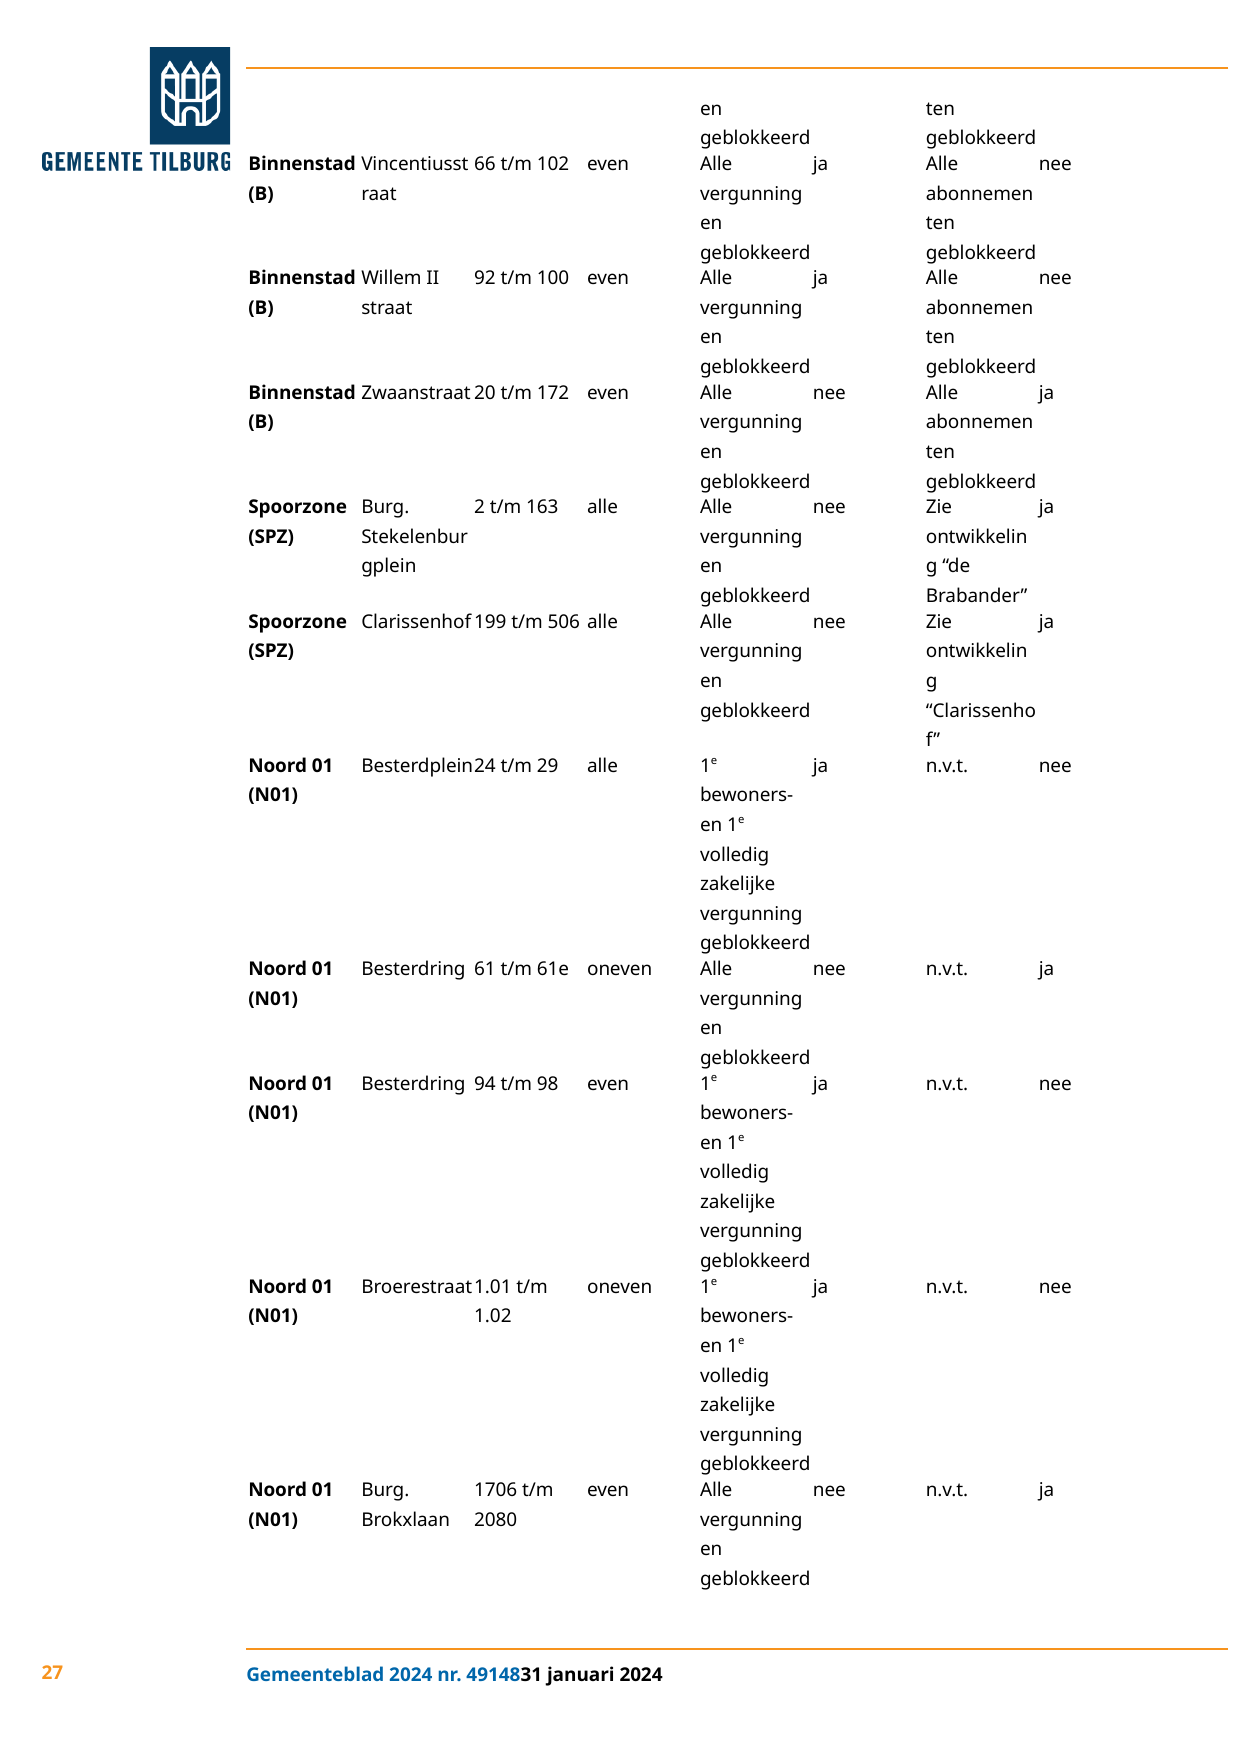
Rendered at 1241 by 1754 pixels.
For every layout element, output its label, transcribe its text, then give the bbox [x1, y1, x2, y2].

table_cell Alle abonnementen geblokkeerd [926, 379, 1038, 493]
table_cell Besterdring [361, 1070, 474, 1273]
table_cell 20 t/m 172 [474, 379, 587, 493]
table_cell Noord 01 (N01) [248, 1273, 361, 1476]
table_cell even [587, 150, 700, 264]
table_cell Alle vergunningen geblokkeerd [700, 494, 813, 608]
table_cell ten geblokkeerd [926, 95, 1038, 150]
table_cell en geblokkeerd [700, 95, 813, 150]
table_cell even [587, 265, 700, 379]
table_cell Burg. Stekelenburgplein [361, 494, 474, 608]
table_cell Spoorzone (SPZ) [248, 608, 361, 752]
table_cell n.v.t. [926, 1476, 1038, 1591]
table_cell Alle vergunningen geblokkeerd [700, 1476, 813, 1591]
table_cell Noord 01 (N01) [248, 1070, 361, 1273]
table_cell [587, 95, 700, 150]
table_cell alle [587, 752, 700, 955]
table_cell ja [813, 265, 926, 379]
table_cell even [587, 1476, 700, 1591]
table_cell n.v.t. [926, 1273, 1038, 1476]
table_cell Clarissenhof [361, 608, 474, 752]
table_cell 2 t/m 163 [474, 494, 587, 608]
table_cell Broerestraat [361, 1273, 474, 1476]
table_cell ja [813, 752, 926, 955]
table_cell [361, 95, 474, 150]
table_cell n.v.t. [926, 752, 1038, 955]
table_cell [248, 95, 361, 150]
table_cell 61 t/m 61e [474, 955, 587, 1070]
table_cell ja [813, 1070, 926, 1273]
table_cell nee [813, 379, 926, 493]
table_cell alle [587, 608, 700, 752]
table_cell 1706 t/m 2080 [474, 1476, 587, 1591]
table_cell Alle vergunningen geblokkeerd [700, 150, 813, 264]
table_cell nee [1039, 1273, 1152, 1476]
table_cell ja [813, 150, 926, 264]
table_cell oneven [587, 1273, 700, 1476]
table_cell Zie ontwikkeling “de Brabander” [926, 494, 1038, 608]
table_cell 1.01 t/m 1.02 [474, 1273, 587, 1476]
table_cell 1e bewoners- en 1e volledig zakelijke vergunning geblokkeerd [700, 752, 813, 955]
table_cell 1e bewoners- en 1e volledig zakelijke vergunning geblokkeerd [700, 1273, 813, 1476]
table_cell nee [1039, 752, 1152, 955]
table_cell 92 t/m 100 [474, 265, 587, 379]
table_cell Burg. Brokxlaan [361, 1476, 474, 1591]
table_cell ja [1039, 608, 1152, 752]
table_cell nee [813, 955, 926, 1070]
table_cell [474, 95, 587, 150]
table_cell even [587, 1070, 700, 1273]
table_cell [1039, 95, 1152, 150]
table_cell Binnenstad (B) [248, 150, 361, 264]
table_cell ja [1039, 1476, 1152, 1591]
table_cell Noord 01 (N01) [248, 752, 361, 955]
table_cell 1e bewoners- en 1e volledig zakelijke vergunning geblokkeerd [700, 1070, 813, 1273]
table_cell even [587, 379, 700, 493]
table_cell Noord 01 (N01) [248, 1476, 361, 1591]
table_cell nee [1039, 1070, 1152, 1273]
table_cell Willem II straat [361, 265, 474, 379]
table_cell Zwaanstraat [361, 379, 474, 493]
table_cell Besterdplein [361, 752, 474, 955]
table_cell nee [1039, 150, 1152, 264]
table_cell Alle abonnementen geblokkeerd [926, 150, 1038, 264]
table_cell 66 t/m 102 [474, 150, 587, 264]
table_cell Binnenstad (B) [248, 379, 361, 493]
table_cell ja [1039, 379, 1152, 493]
table_cell n.v.t. [926, 1070, 1038, 1273]
table_cell Alle vergunningen geblokkeerd [700, 955, 813, 1070]
table_cell ja [1039, 494, 1152, 608]
table_cell ja [813, 1273, 926, 1476]
table_cell Binnenstad (B) [248, 265, 361, 379]
picture [41, 47, 231, 172]
table_cell nee [813, 608, 926, 752]
table_cell Spoorzone (SPZ) [248, 494, 361, 608]
table_cell alle [587, 494, 700, 608]
table_cell Vincentiusstraat [361, 150, 474, 264]
table_cell Noord 01 (N01) [248, 955, 361, 1070]
table_cell 94 t/m 98 [474, 1070, 587, 1273]
table_cell Alle vergunningen geblokkeerd [700, 379, 813, 493]
table_cell Alle abonnementen geblokkeerd [926, 265, 1038, 379]
table_cell Besterdring [361, 955, 474, 1070]
table_cell [813, 95, 926, 150]
table_cell Alle vergunningen geblokkeerd [700, 608, 813, 752]
table_cell n.v.t. [926, 955, 1038, 1070]
table_cell nee [813, 1476, 926, 1591]
table_cell nee [1039, 265, 1152, 379]
table_cell Zie ontwikkeling “Clarissenhof” [926, 608, 1038, 752]
table_cell 199 t/m 506 [474, 608, 587, 752]
table_cell Alle vergunningen geblokkeerd [700, 265, 813, 379]
table_cell ja [1039, 955, 1152, 1070]
table_cell nee [813, 494, 926, 608]
table_cell 24 t/m 29 [474, 752, 587, 955]
table_cell oneven [587, 955, 700, 1070]
